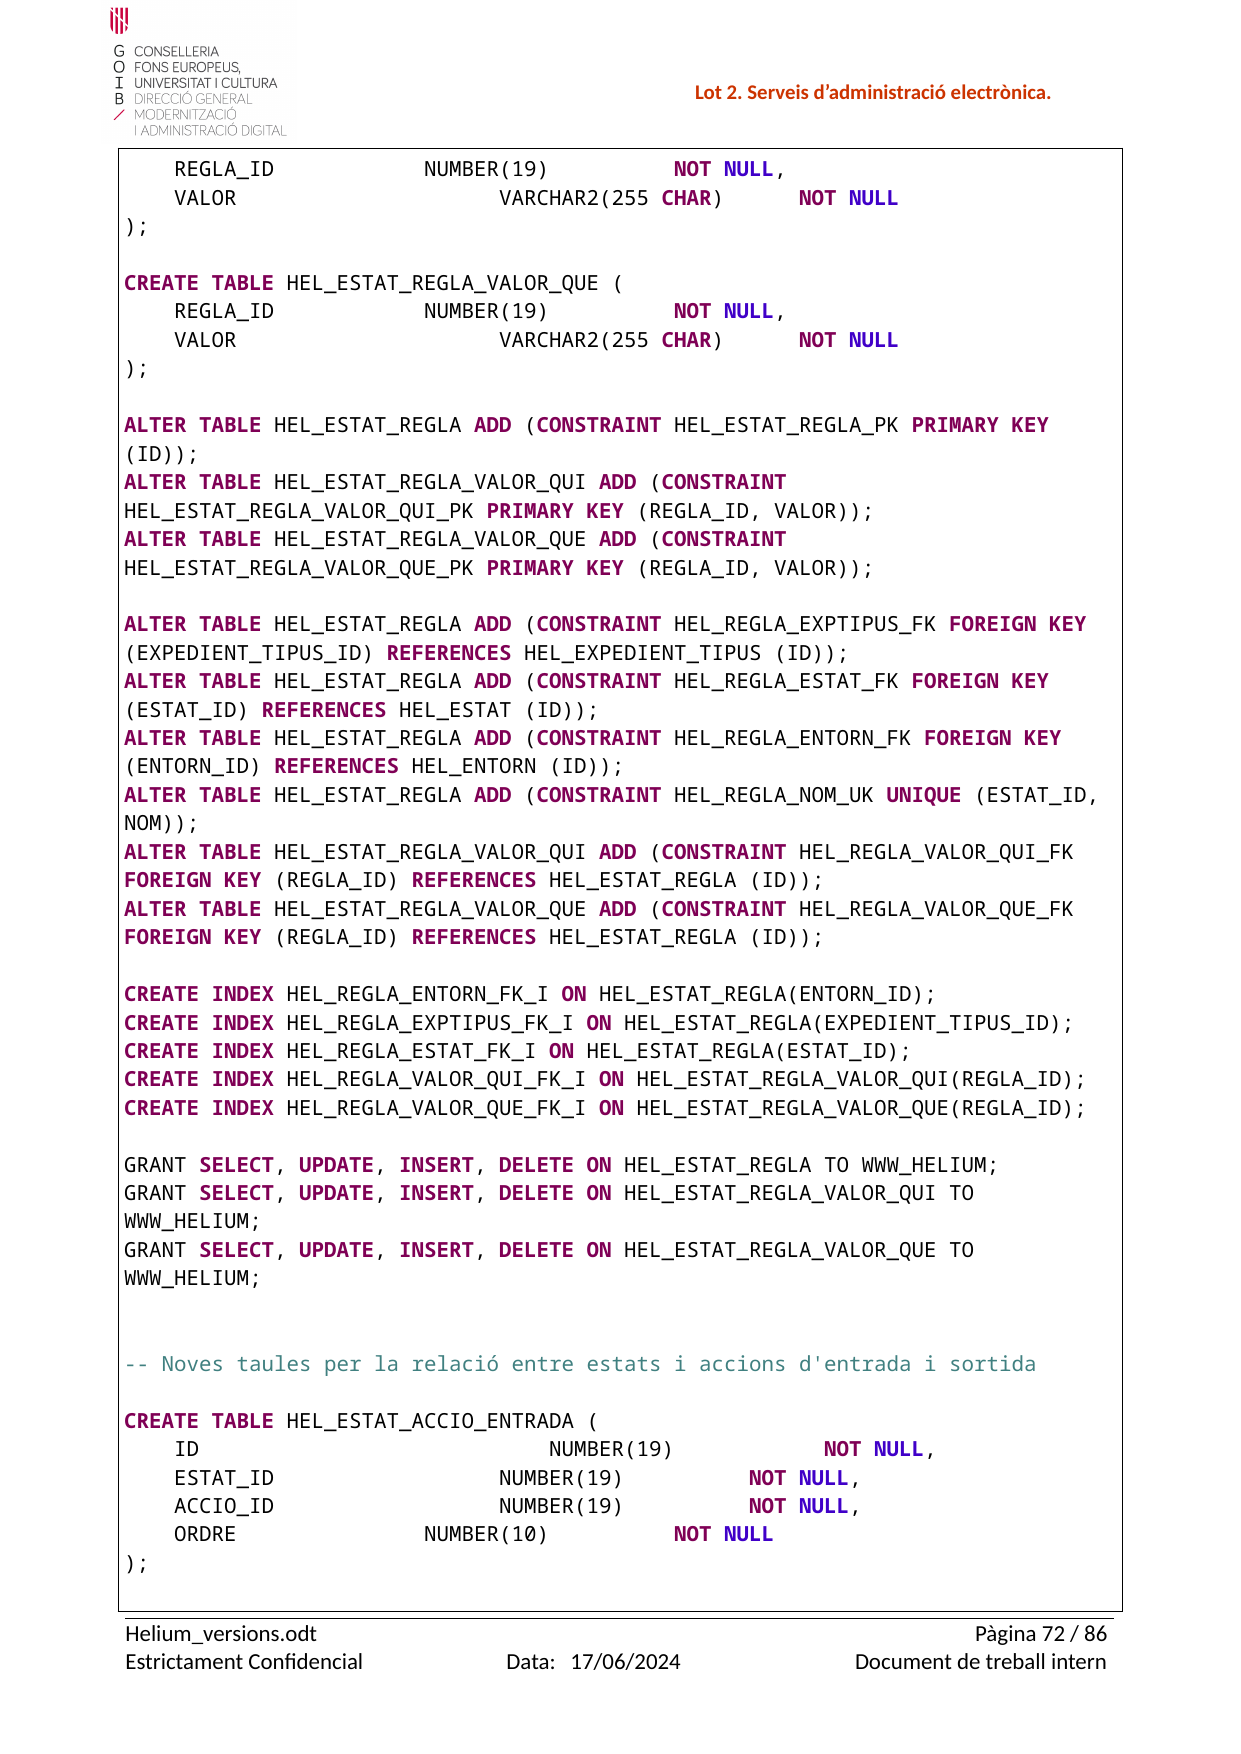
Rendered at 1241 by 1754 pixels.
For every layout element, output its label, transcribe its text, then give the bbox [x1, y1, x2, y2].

picture [100, 0, 297, 144]
table_header REGLA_ID NUMBER(19) NOT NULL, VALOR VARCHAR2(255 CHAR) NOT NULL ); CREATE TABLE HEL_ESTAT_REGLA_VALOR_QUE ( REGLA_ID NUMBER(19) NOT NULL, VALOR VARCHAR2(255 CHAR) NOT NULL ); ALTER TABLE HEL_ESTAT_REGLA ADD (CONSTRAINT HEL_ESTAT_REGLA_PK PRIMARY KEY (ID)); ALTER TABLE HEL_ESTAT_REGLA_VALOR_QUI ADD (CONSTRAINT HEL_ESTAT_REGLA_VALOR_QUI_PK PRIMARY KEY (REGLA_ID, VALOR)); ALTER TABLE HEL_ESTAT_REGLA_VALOR_QUE ADD (CONSTRAINT HEL_ESTAT_REGLA_VALOR_QUE_PK PRIMARY KEY (REGLA_ID, VALOR)); ALTER TABLE HEL_ESTAT_REGLA ADD (CONSTRAINT HEL_REGLA_EXPTIPUS_FK FOREIGN KEY (EXPEDIENT_TIPUS_ID) REFERENCES HEL_EXPEDIENT_TIPUS (ID)); ALTER TABLE HEL_ESTAT_REGLA ADD (CONSTRAINT HEL_REGLA_ESTAT_FK FOREIGN KEY (ESTAT_ID) REFERENCES HEL_ESTAT (ID)); ALTER TABLE HEL_ESTAT_REGLA ADD (CONSTRAINT HEL_REGLA_ENTORN_FK FOREIGN KEY (ENTORN_ID) REFERENCES HEL_ENTORN (ID)); ALTER TABLE HEL_ESTAT_REGLA ADD (CONSTRAINT HEL_REGLA_NOM_UK UNIQUE (ESTAT_ID, NOM)); ALTER TABLE HEL_ESTAT_REGLA_VALOR_QUI ADD (CONSTRAINT HEL_REGLA_VALOR_QUI_FK FOREIGN KEY (REGLA_ID) REFERENCES HEL_ESTAT_REGLA (ID)); ALTER TABLE HEL_ESTAT_REGLA_VALOR_QUE ADD (CONSTRAINT HEL_REGLA_VALOR_QUE_FK FOREIGN KEY (REGLA_ID) REFERENCES HEL_ESTAT_REGLA (ID)); CREATE INDEX HEL_REGLA_ENTORN_FK_I ON HEL_ESTAT_REGLA(ENTORN_ID); CREATE INDEX HEL_REGLA_EXPTIPUS_FK_I ON HEL_ESTAT_REGLA(EXPEDIENT_TIPUS_ID); CREATE INDEX HEL_REGLA_ESTAT_FK_I ON HEL_ESTAT_REGLA(ESTAT_ID); CREATE INDEX HEL_REGLA_VALOR_QUI_FK_I ON HEL_ESTAT_REGLA_VALOR_QUI(REGLA_ID); CREATE INDEX HEL_REGLA_VALOR_QUE_FK_I ON HEL_ESTAT_REGLA_VALOR_QUE(REGLA_ID); GRANT SELECT, UPDATE, INSERT, DELETE ON HEL_ESTAT_REGLA TO WWW_HELIUM; GRANT SELECT, UPDATE, INSERT, DELETE ON HEL_ESTAT_REGLA_VALOR_QUI TO WWW_HELIUM; GRANT SELECT, UPDATE, INSERT, DELETE ON HEL_ESTAT_REGLA_VALOR_QUE TO WWW_HELIUM; -- Noves taules per la relació entre estats i accions d'entrada i sortida CREATE TABLE HEL_ESTAT_ACCIO_ENTRADA ( ID NUMBER(19) NOT NULL, ESTAT_ID NUMBER(19) NOT NULL, ACCIO_ID NUMBER(19) NOT NULL, ORDRE NUMBER(10) NOT NULL ); [119, 149, 1122, 1611]
